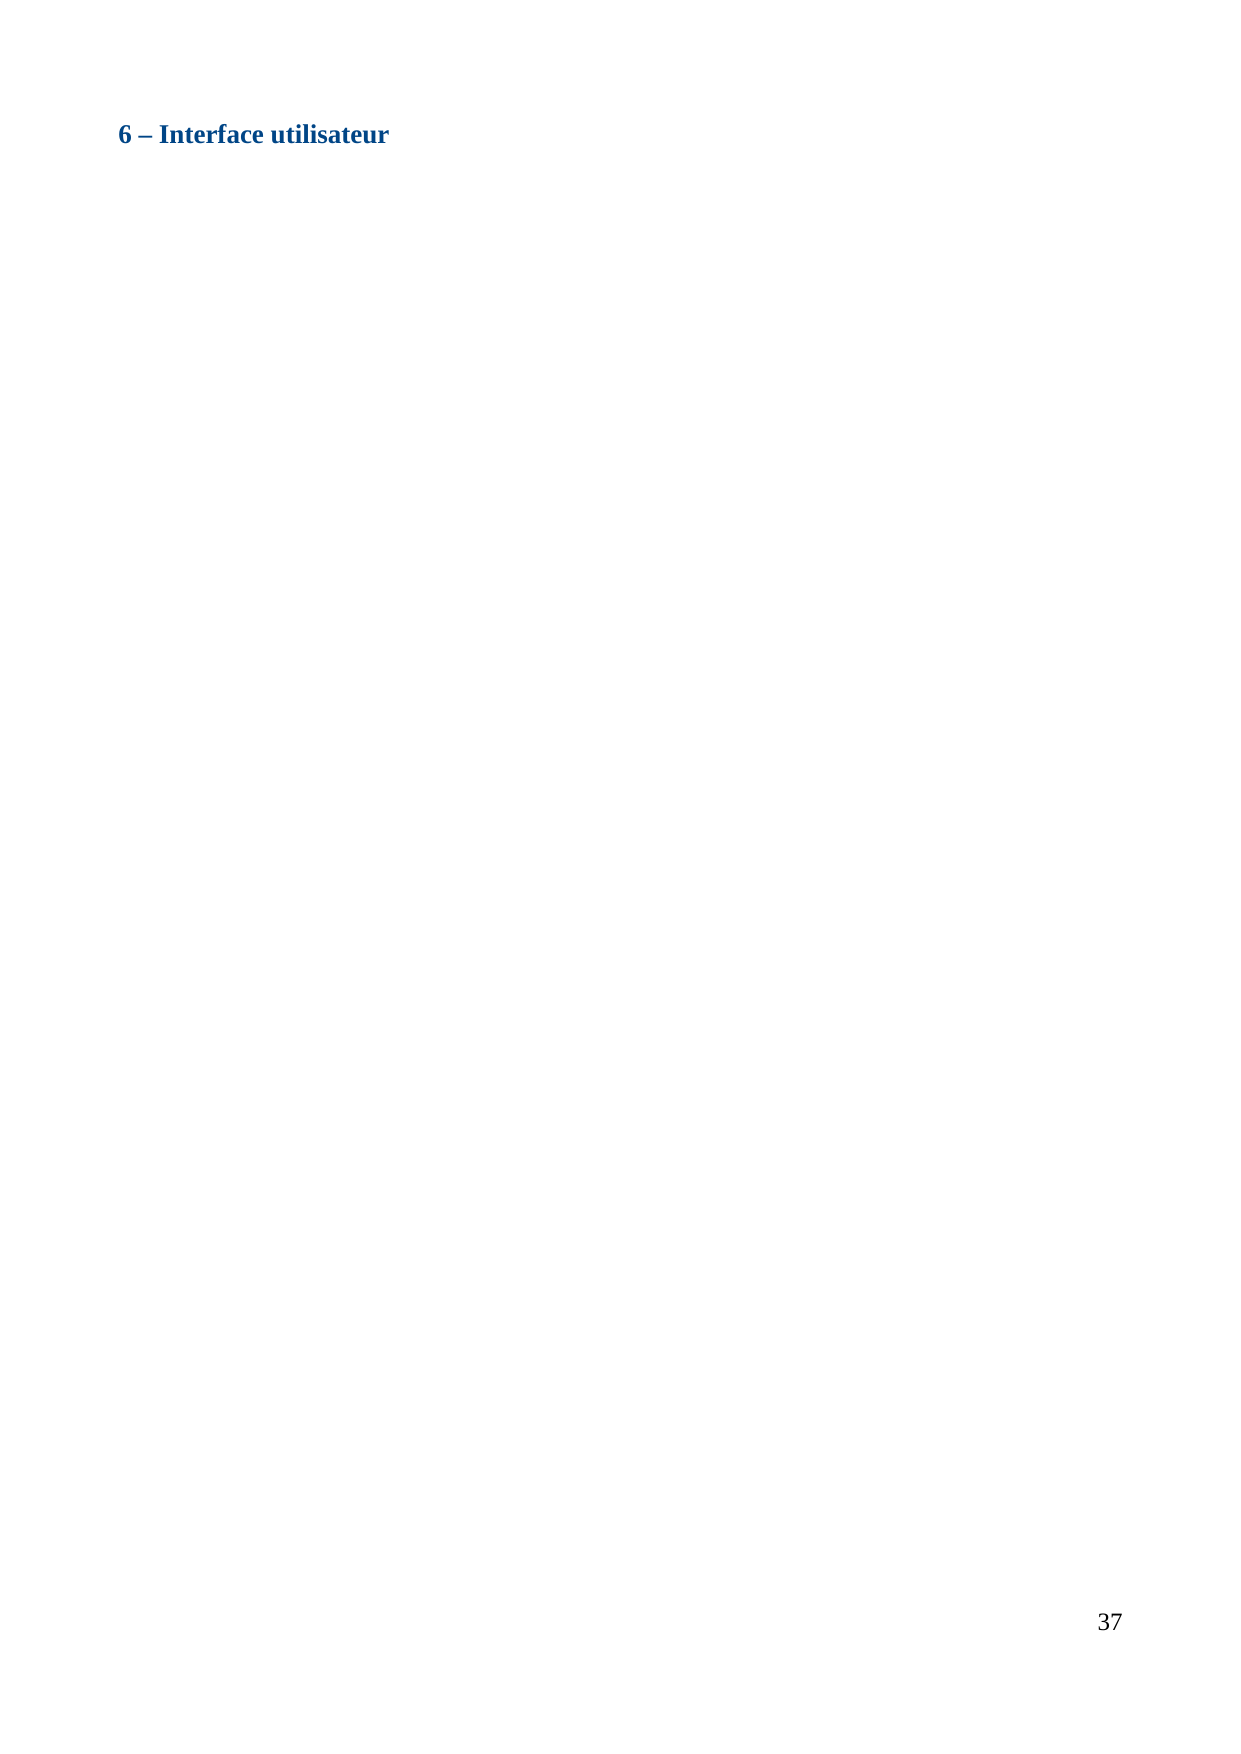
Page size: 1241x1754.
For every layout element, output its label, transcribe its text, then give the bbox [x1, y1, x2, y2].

text 6 – Interface utilisateur [118, 118, 1122, 149]
